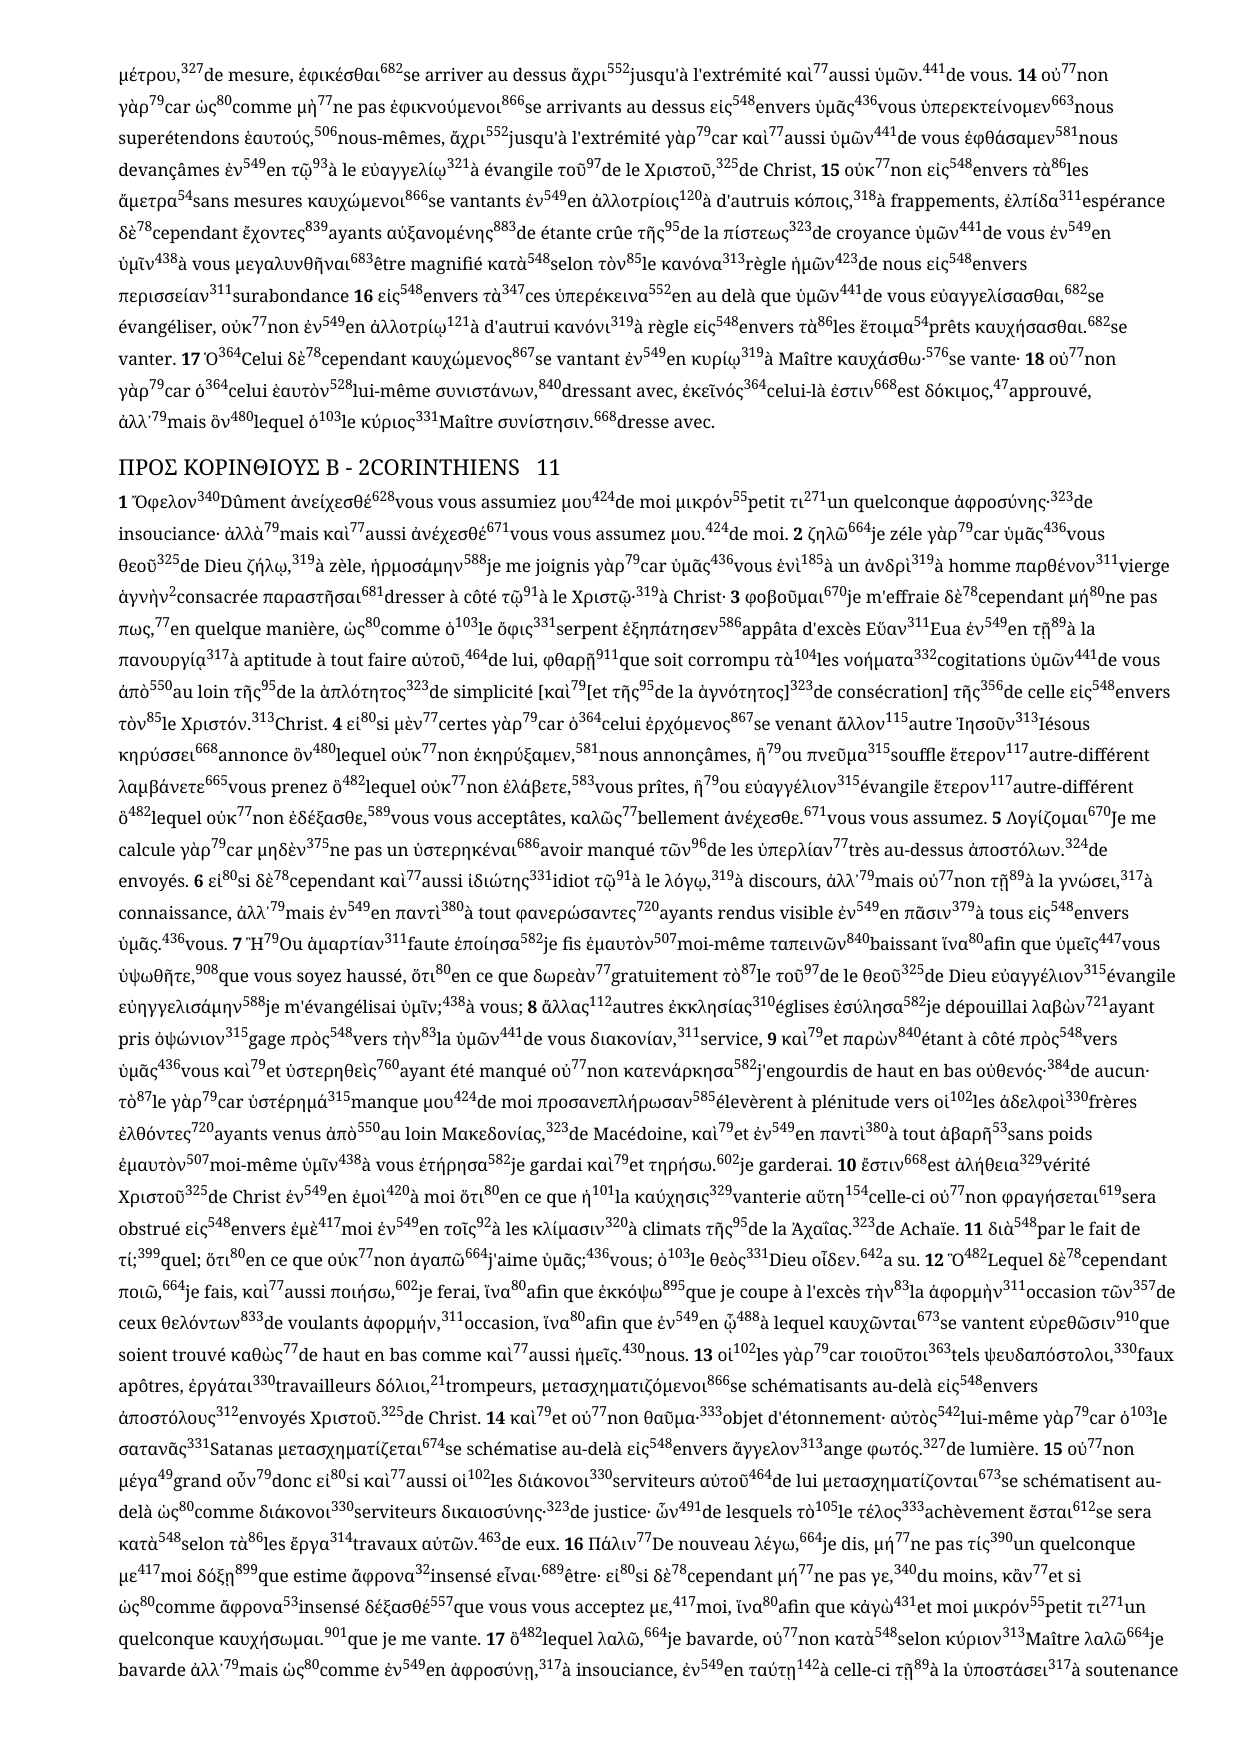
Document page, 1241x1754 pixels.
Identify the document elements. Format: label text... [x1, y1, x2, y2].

text 1 Αὐτὸς513Moi-même δὲ78cependant ἐγὼ431moi Παῦλος331Paulus παρακαλῶ664j'appelle à côté ὑμᾶς436vous διὰ550par τῆς95de la πραΰτητος323de douceur καὶ79et ἐπιεικείας323de modération τοῦ97de le Χριστοῦ,325de Christ, ὃς498lequel κατὰ548selon πρόσωπον315face μὲν77certes ταπεινὸς47bas ἐν549en ὑμῖν,438à vous, ἀπὼν840étant au loin δὲ78cependant θαρρῶ664j'encourage εἰς548envers ὑμᾶς·436vous· 2 δέομαι670je me lie δὲ78cependant τὸ348ce μὴ77ne pas παρὼν840étant à côté θαρρῆσαι681encourager τῇ89à la πεποιθήσει317à confiance ᾗ484à laquelle λογίζομαι670je me calcule τολμῆσαι681oser ἐπί548sur τινας372des quelconques τοὺς345ceux λογιζομένους848se calculants ἡμᾶς416nous ὡς80comme κατὰ548selon σάρκα311chair περιπατοῦντας.821piétinants autour. 3 Ἐν549En σαρκὶ317à chair γὰρ79car περιπατοῦντες839piétinants autour οὐ77non κατὰ548selon σάρκα311chair στρατευόμεθα,669nous nous guerroyons en soldat, 4 τὰ104les γὰρ79car ὅπλα332armes τῆς95de la στρατείας323de guerre de soldat ἡμῶν423de nous οὐ77non σαρκικὰ48charnels ἀλλὰ79mais δυνατὰ48puissants τῷ91à le θεῷ319à Dieu πρὸς548vers καθαίρεσιν311saisissement du haut vers le bas ὀχυρωμάτων,326de forteresses, λογισμοὺς312calculs καθαιροῦντες839saisissants du haut vers le bas 5 καὶ79et πᾶν271tout ὕψωμα315hauteur ἐπαιρόμενον851se surélevant κατὰ550contre τῆς95de la γνώσεως323de connaissance τοῦ97de le θεοῦ,325de Dieu, καὶ79et αἰχμαλωτίζοντες839faisants captif πᾶν271tout νόημα315cogitation εἰς548envers τὴν83la ὑπακοὴν311écoute soumise τοῦ97de le Χριστοῦ,325de Christ, 6 καὶ79et ἐν549en ἑτοίμῳ61à prêt ἔχοντες839ayants ἐκδικῆσαι681venger πᾶσαν267toute παρακοήν,311écoute à côté, ὅταν80lorsque le cas échéant πληρωθῇ911que soit fait plénitude ὑμῶν441de vous ἡ101la ὑπακοή.329écoute soumise. 7 Τὰ347Ces κατὰ548selon πρόσωπον315face βλέπετε.665vous regardez. εἴ80si τις390un quelconque πέποιθεν642a persuadé ἑαυτῷ533à lui-même Χριστοῦ325de Christ εἶναι,689être, τοῦτο348ce-ci λογιζέσθω576se calcule πάλιν77de nouveau ἐφ᾽550sur ἑαυτοῦ,537de lui-même, ὅτι80en ce que καθὼς77de haut en bas comme αὐτὸς469lui Χριστοῦ,325de Christ, οὕτως77ainsi καὶ77aussi ἡμεῖς.430nous. 8 ἐάν80si le cas échéant [τε]79[en outre] γὰρ79car περισσότερόν77plus surabondamment τι375un quelconque καυχήσωμαι901que je me vante περὶ550autour τῆς95de la ἐξουσίας323de autorité ἡμῶν423de nous ἧς490de laquelle ἔδωκεν586donna ὁ103le κύριος331Maître εἰς548envers οἰκοδομὴν311édification en maison καὶ79et οὐκ77non εἰς548envers καθαίρεσιν311saisissement du haut vers le bas ὑμῶν,441de vous, οὐκ77non αἰσχυνθήσομαι.615je serai eu honte. 9 ἵνα80afin que μὴ77ne pas δόξω895que j'estime ὡς80comme ἂν340le cas échéant ἐκφοβεῖν689effrayer à l'excès ὑμᾶς436vous διὰ550par τῶν254de les ἐπιστολῶν·322de épîtres· 10 ὅτι80en ce que αἱ260les ἐπιστολαὶ328épîtres μέν,77certes, φησίν,668déclare, βαρεῖαι68lourdes καὶ79et ἰσχυραί,68tenaces, ἡ101la δὲ78cependant παρουσία329présence τοῦ259de le σώματος327de corps ἀσθενὴς45infirme καὶ79et ὁ263le λόγος331discours ἐξουθενημένος.813ayant été exclu comme rien. 11 τοῦτο348ce-ci λογιζέσθω576se calcule ὁ103le τοιοῦτος,364tel, ὅτι80en ce que οἷοί497tels que ἐσμεν663nous sommes τῷ91à le λόγῳ319à discours δι᾽550par ἐπιστολῶν322de épîtres ἀπόντες,839étants au loin, τοιοῦτοι363tels καὶ77aussi παρόντες839étants à côté τῷ93à le ἔργῳ.321à travail. 12 Οὐ77Non γὰρ79car τολμῶμεν663nous osons ἐγκρῖναι681juger intérieurement ἢ79ou συγκρῖναι681juger avec ἑαυτούς506nous-mêmes τισιν377à des quelconques τῶν357de ceux ἑαυτοὺς527eux-mêmes συνιστανόντων,833de dressants avec, ἀλλ᾽79mais αὐτοὶ468eux ἐν549en ἑαυτοῖς532à eux-mêmes ἑαυτοὺς527eux-mêmes μετροῦντες839mesurants καὶ79et συγκρίνοντες839jugeants avec ἑαυτοὺς527eux-mêmes ἑαυτοῖς532à eux-mêmes οὐ77non συνιᾶσιν.667comprennent. 13 ἡμεῖς430nous δὲ78cependant οὐκ77non εἰς548envers τὰ86les ἄμετρα54sans mesures καυχησόμεθα607nous nous vanterons ἀλλὰ79mais κατὰ548selon τὸ87le μέτρον315mesure τοῦ97de le κανόνος325de règle οὗ492de lequel ἐμέρισεν586partagea ἡμῖν419à nous ὁ103le θεὸς331Dieu μέτρου,327de mesure, ἐφικέσθαι682se arriver au dessus ἄχρι552jusqu'à l'extrémité καὶ77aussi ὑμῶν.441de vous. 14 οὐ77non γὰρ79car ὡς80comme μὴ77ne pas ἐφικνούμενοι866se arrivants au dessus εἰς548envers ὑμᾶς436vous ὑπερεκτείνομεν663nous superétendons ἑαυτούς,506nous-mêmes, ἄχρι552jusqu'à l'extrémité γὰρ79car καὶ77aussi ὑμῶν441de vous ἐφθάσαμεν581nous devançâmes ἐν549en τῷ93à le εὐαγγελίῳ321à évangile τοῦ97de le Χριστοῦ,325de Christ, 15 οὐκ77non εἰς548envers τὰ86les ἄμετρα54sans mesures καυχώμενοι866se vantants ἐν549en ἀλλοτρίοις120à d'autruis κόποις,318à frappements, ἐλπίδα311espérance δὲ78cependant ἔχοντες839ayants αὐξανομένης883de étante crûe τῆς95de la πίστεως323de croyance ὑμῶν441de vous ἐν549en ὑμῖν438à vous μεγαλυνθῆναι683être magnifié κατὰ548selon τὸν85le κανόνα313règle ἡμῶν423de nous εἰς548envers περισσείαν311surabondance 16 εἰς548envers τὰ347ces ὑπερέκεινα552en au delà que ὑμῶν441de vous εὐαγγελίσασθαι,682se évangéliser, οὐκ77non ἐν549en ἀλλοτρίῳ121à d'autrui κανόνι319à règle εἰς548envers τὰ86les ἕτοιμα54prêts καυχήσασθαι.682se vanter. 17 Ὁ364Celui δὲ78cependant καυχώμενος867se vantant ἐν549en κυρίῳ319à Maître καυχάσθω·576se vante· 18 οὐ77non γὰρ79car ὁ364celui ἑαυτὸν528lui-même συνιστάνων,840dressant avec, ἐκεῖνός364celui-là ἐστιν668est δόκιμος,47approuvé, ἀλλ᾽79mais ὃν480lequel ὁ103le κύριος331Maître συνίστησιν.668dresse avec. [118, 59, 1181, 434]
text ΠΡΟΣ ΚΟΡΙΝΘΙΟΥΣ Β - 2CORINTHIENS 11 [118, 452, 1181, 482]
text 1 Ὄφελον340Dûment ἀνείχεσθέ628vous vous assumiez μου424de moi μικρόν55petit τι271un quelconque ἀφροσύνης·323de insouciance· ἀλλὰ79mais καὶ77aussi ἀνέχεσθέ671vous vous assumez μου.424de moi. 2 ζηλῶ664je zéle γὰρ79car ὑμᾶς436vous θεοῦ325de Dieu ζήλῳ,319à zèle, ἡρμοσάμην588je me joignis γὰρ79car ὑμᾶς436vous ἑνὶ185à un ἀνδρὶ319à homme παρθένον311vierge ἁγνὴν2consacrée παραστῆσαι681dresser à côté τῷ91à le Χριστῷ·319à Christ· 3 φοβοῦμαι670je m'effraie δὲ78cependant μή80ne pas πως,77en quelque manière, ὡς80comme ὁ103le ὄφις331serpent ἐξηπάτησεν586appâta d'excès Εὕαν311Eua ἐν549en τῇ89à la πανουργίᾳ317à aptitude à tout faire αὐτοῦ,464de lui, φθαρῇ911que soit corrompu τὰ104les νοήματα332cogitations ὑμῶν441de vous ἀπὸ550au loin τῆς95de la ἁπλότητος323de simplicité [καὶ79[et τῆς95de la ἁγνότητος]323de consécration] τῆς356de celle εἰς548envers τὸν85le Χριστόν.313Christ. 4 εἰ80si μὲν77certes γὰρ79car ὁ364celui ἐρχόμενος867se venant ἄλλον115autre Ἰησοῦν313Iésous κηρύσσει668annonce ὃν480lequel οὐκ77non ἐκηρύξαμεν,581nous annonçâmes, ἢ79ou πνεῦμα315souffle ἕτερον117autre-différent λαμβάνετε665vous prenez ὃ482lequel οὐκ77non ἐλάβετε,583vous prîtes, ἢ79ou εὐαγγέλιον315évangile ἕτερον117autre-différent ὃ482lequel οὐκ77non ἐδέξασθε,589vous vous acceptâtes, καλῶς77bellement ἀνέχεσθε.671vous vous assumez. 5 Λογίζομαι670Je me calcule γὰρ79car μηδὲν375ne pas un ὑστερηκέναι686avoir manqué τῶν96de les ὑπερλίαν77très au-dessus ἀποστόλων.324de envoyés. 6 εἰ80si δὲ78cependant καὶ77aussi ἰδιώτης331idiot τῷ91à le λόγῳ,319à discours, ἀλλ᾽79mais οὐ77non τῇ89à la γνώσει,317à connaissance, ἀλλ᾽79mais ἐν549en παντὶ380à tout φανερώσαντες720ayants rendus visible ἐν549en πᾶσιν379à tous εἰς548envers ὑμᾶς.436vous. 7 Ἢ79Ou ἁμαρτίαν311faute ἐποίησα582je fis ἐμαυτὸν507moi-même ταπεινῶν840baissant ἵνα80afin que ὑμεῖς447vous ὑψωθῆτε,908que vous soyez haussé, ὅτι80en ce que δωρεὰν77gratuitement τὸ87le τοῦ97de le θεοῦ325de Dieu εὐαγγέλιον315évangile εὐηγγελισάμην588je m'évangélisai ὑμῖν;438à vous; 8 ἄλλας112autres ἐκκλησίας310églises ἐσύλησα582je dépouillai λαβὼν721ayant pris ὀψώνιον315gage πρὸς548vers τὴν83la ὑμῶν441de vous διακονίαν,311service, 9 καὶ79et παρὼν840étant à côté πρὸς548vers ὑμᾶς436vous καὶ79et ὑστερηθεὶς760ayant été manqué οὐ77non κατενάρκησα582j'engourdis de haut en bas οὐθενός·384de aucun· τὸ87le γὰρ79car ὑστέρημά315manque μου424de moi προσανεπλήρωσαν585élevèrent à plénitude vers οἱ102les ἀδελφοὶ330frères ἐλθόντες720ayants venus ἀπὸ550au loin Μακεδονίας,323de Macédoine, καὶ79et ἐν549en παντὶ380à tout ἀβαρῆ53sans poids ἐμαυτὸν507moi-même ὑμῖν438à vous ἐτήρησα582je gardai καὶ79et τηρήσω.602je garderai. 10 ἔστιν668est ἀλήθεια329vérité Χριστοῦ325de Christ ἐν549en ἐμοὶ420à moi ὅτι80en ce que ἡ101la καύχησις329vanterie αὕτη154celle-ci οὐ77non φραγήσεται619sera obstrué εἰς548envers ἐμὲ417moi ἐν549en τοῖς92à les κλίμασιν320à climats τῆς95de la Ἀχαΐας.323de Achaïe. 11 διὰ548par le fait de τί;399quel; ὅτι80en ce que οὐκ77non ἀγαπῶ664j'aime ὑμᾶς;436vous; ὁ103le θεὸς331Dieu οἶδεν.642a su. 12 Ὃ482Lequel δὲ78cependant ποιῶ,664je fais, καὶ77aussi ποιήσω,602je ferai, ἵνα80afin que ἐκκόψω895que je coupe à l'excès τὴν83la ἀφορμὴν311occasion τῶν357de ceux θελόντων833de voulants ἀφορμήν,311occasion, ἵνα80afin que ἐν549en ᾧ488à lequel καυχῶνται673se vantent εὑρεθῶσιν910que soient trouvé καθὼς77de haut en bas comme καὶ77aussi ἡμεῖς.430nous. 13 οἱ102les γὰρ79car τοιοῦτοι363tels ψευδαπόστολοι,330faux apôtres, ἐργάται330travailleurs δόλιοι,21trompeurs, μετασχηματιζόμενοι866se schématisants au-delà εἰς548envers ἀποστόλους312envoyés Χριστοῦ.325de Christ. 14 καὶ79et οὐ77non θαῦμα·333objet d'étonnement· αὐτὸς542lui-même γὰρ79car ὁ103le σατανᾶς331Satanas μετασχηματίζεται674se schématise au-delà εἰς548envers ἄγγελον313ange φωτός.327de lumière. 15 οὐ77non μέγα49grand οὖν79donc εἰ80si καὶ77aussi οἱ102les διάκονοι330serviteurs αὐτοῦ464de lui μετασχηματίζονται673se schématisent au-delà ὡς80comme διάκονοι330serviteurs δικαιοσύνης·323de justice· ὧν491de lesquels τὸ105le τέλος333achèvement ἔσται612se sera κατὰ548selon τὰ86les ἔργα314travaux αὐτῶν.463de eux. 16 Πάλιν77De nouveau λέγω,664je dis, μή77ne pas τίς390un quelconque με417moi δόξῃ899que estime ἄφρονα32insensé εἶναι·689être· εἰ80si δὲ78cependant μή77ne pas γε,340du moins, κἂν77et si ὡς80comme ἄφρονα53insensé δέξασθέ557que vous vous acceptez με,417moi, ἵνα80afin que κἀγὼ431et moi μικρόν55petit τι271un quelconque καυχήσωμαι.901que je me vante. 17 ὃ482lequel λαλῶ,664je bavarde, οὐ77non κατὰ548selon κύριον313Maître λαλῶ664je bavarde ἀλλ᾽79mais ὡς80comme ἐν549en ἀφροσύνῃ,317à insouciance, ἐν549en ταύτῃ142à celle-ci τῇ89à la ὑποστάσει317à soutenance τῆς95de la καυχήσεως.323de vanterie. 18 ἐπεὶ80puisque πολλοὶ389nombreux καυχῶνται673se vantent κατὰ548selon σάρκα,311chair, κἀγὼ431et moi καυχήσομαι.608je me vanterai. 19 ἡδέως77plaisamment γὰρ79car ἀνέχεσθε671vous vous assumez τῶν96de les ἀφρόνων64de insensés φρόνιμοι46pensifs ὄντες·839étants· 20 ἀνέχεσθε671vous vous assumez γὰρ79car εἴ80si τις390un quelconque ὑμᾶς436vous καταδουλοῖ,668asservit de haut en bas, εἴ80si τις390un quelconque κατεσθίει,668mange complètement, εἴ80si τις390un quelconque λαμβάνει,668prend, εἴ80si τις390un quelconque ἐπαίρεται,674se surélève, εἴ80si τις390un quelconque εἰς548envers πρόσωπον315face ὑμᾶς436vous δέρει.668pèle. 21 κατὰ548selon ἀτιμίαν311dévalorisation λέγω,664je dis, ὡς80comme ὅτι80en ce que ἡμεῖς430nous ἠσθενήκαμεν.637nous avons été infirme. Ἐν549En ᾧ488à lequel δ᾽78cependant ἄν340le cas échéant τις390un quelconque τολμᾷ,921que ose, ἐν549en ἀφροσύνῃ317à insouciance λέγω,664je dis, τολμῶ664j'ose κἀγώ.431et moi. 22 Ἑβραῖοί330Hébreux εἰσιν;667sont; κἀγώ.431et moi. Ἰσραηλῖταί330Israélites εἰσιν;667sont; κἀγώ.431et moi. σπέρμα333semence Ἀβραάμ325de Abraam εἰσιν;667sont; κἀγώ.431et moi. 23 διάκονοι330serviteurs Χριστοῦ325de Christ εἰσιν;667sont; παραφρονῶν840pensant à côté λαλῶ,664je bavarde, ὑπὲρ77au-dessus ἐγώ·431moi· ἐν549en κόποις318à frappements περισσοτέρως,77plus surabondamment, ἐν549en φυλακαῖς316à gardiennages περισσοτέρως,77plus surabondamment, ἐν549en πληγαῖς316à coups ὑπερβαλλόντως,77au-dessus de la mesure, ἐν549en θανάτοις318à trépas πολλάκις.77souvent. 24 Ὑπὸ550Sous Ἰουδαίων64de Ioudaiens πεντάκις77cinq fois τεσσεράκοντα50quarante παρὰ548à côté μίαν51une ἔλαβον,582je pris, 25 τρὶς77trois fois ἐρραβδίσθην,596je fus bâtonné, ἅπαξ77une fois ἐλιθάσθην,596je fus pierré, τρὶς77trois fois ἐναυάγησα,582je naufrageai, νυχθήμερον315nycthémère ἐν549en τῷ91à le βυθῷ319à abîme πεποίηκα·638j'ai fait· 26 ὁδοιπορίαις316à marches de cheminements πολλάκις,77souvent, κινδύνοις318à risques ποταμῶν,324de fleuves, κινδύνοις318à risques λῃστῶν,324de pilleurs, κινδύνοις318à risques ἐκ550hors γένους,327de genre, κινδύνοις318à risques ἐξ550hors ἐθνῶν,326de ethnies, κινδύνοις318à risques ἐν549en πόλει,317à cité, κινδύνοις318à risques ἐν549en ἐρημίᾳ,317à lieu désertique, κινδύνοις318à risques ἐν549en θαλάσσῃ,317à mer, κινδύνοις318à risques ἐν549en ψευδαδέλφοις,318à faux frères, 27 κόπῳ319à frappement καὶ79et μόχθῳ,319à labeur, ἐν549en ἀγρυπνίαις316à insomnies πολλάκις,77souvent, ἐν549en λιμῷ319à famine καὶ79et δίψει,321à soif, ἐν549en νηστείαις316à jeûnes πολλάκις,77souvent, ἐν549en ψύχει321à froid καὶ79et γυμνότητι·317à nudité· 28 χωρὶς552séparément τῶν359de ces παρεκτὸς77hormis ἡ101la ἐπίστασίς329opposition μοι420à moi ἡ362celle καθ᾽548selon ἡμέραν,311journée, ἡ101la μέριμνα329inquiétude πασῶν278de toutes τῶν94de les ἐκκλησιῶν.322de églises. 29 τίς410quel ἀσθενεῖ668est infirme καὶ79et οὐκ77non ἀσθενῶ;664je suis infirme; τίς410quel σκανδαλίζεται680est scandalisé καὶ79et οὐκ77non ἐγὼ431moi πυροῦμαι;676je suis brûlé au feu; 30 Εἰ80Si καυχᾶσθαι690se vanter δεῖ,668lie, τὰ347ces τῆς95de la ἀσθενείας323de infirmité μου424de moi καυχήσομαι.608je me vanterai. 31 ὁ103le θεὸς331Dieu καὶ79et πατὴρ331père τοῦ97de le κυρίου325de Maître Ἰησοῦ325de Iésous οἶδεν,642a su, ὁ364celui ὢν840étant εὐλογητὸς47élogié εἰς548envers τοὺς84les αἰῶνας,312ères, ὅτι80en ce que οὐ77non ψεύδομαι.670je me mens. 32 ἐν549en Δαμασκῷ317à Damas ὁ103le ἐθνάρχης331ethnarque Ἁρέτα325de Arétas τοῦ97de le βασιλέως325de roi ἐφρούρει625regardait au-devant τὴν83la πόλιν311cité Δαμασκηνῶν64de Damascéniens πιάσαι681saisir με,417moi, 33 καὶ79et διὰ550par θυρίδος323de fenêtre ἐν549en σαργάνῃ317à panier ἐχαλάσθην596je fus lâché διὰ550par τοῦ99de le τείχους327de muraille καὶ79et ἐξέφυγον582je fuis dehors τὰς82les χεῖρας310mains αὐτοῦ.464de lui. [118, 487, 1181, 1682]
